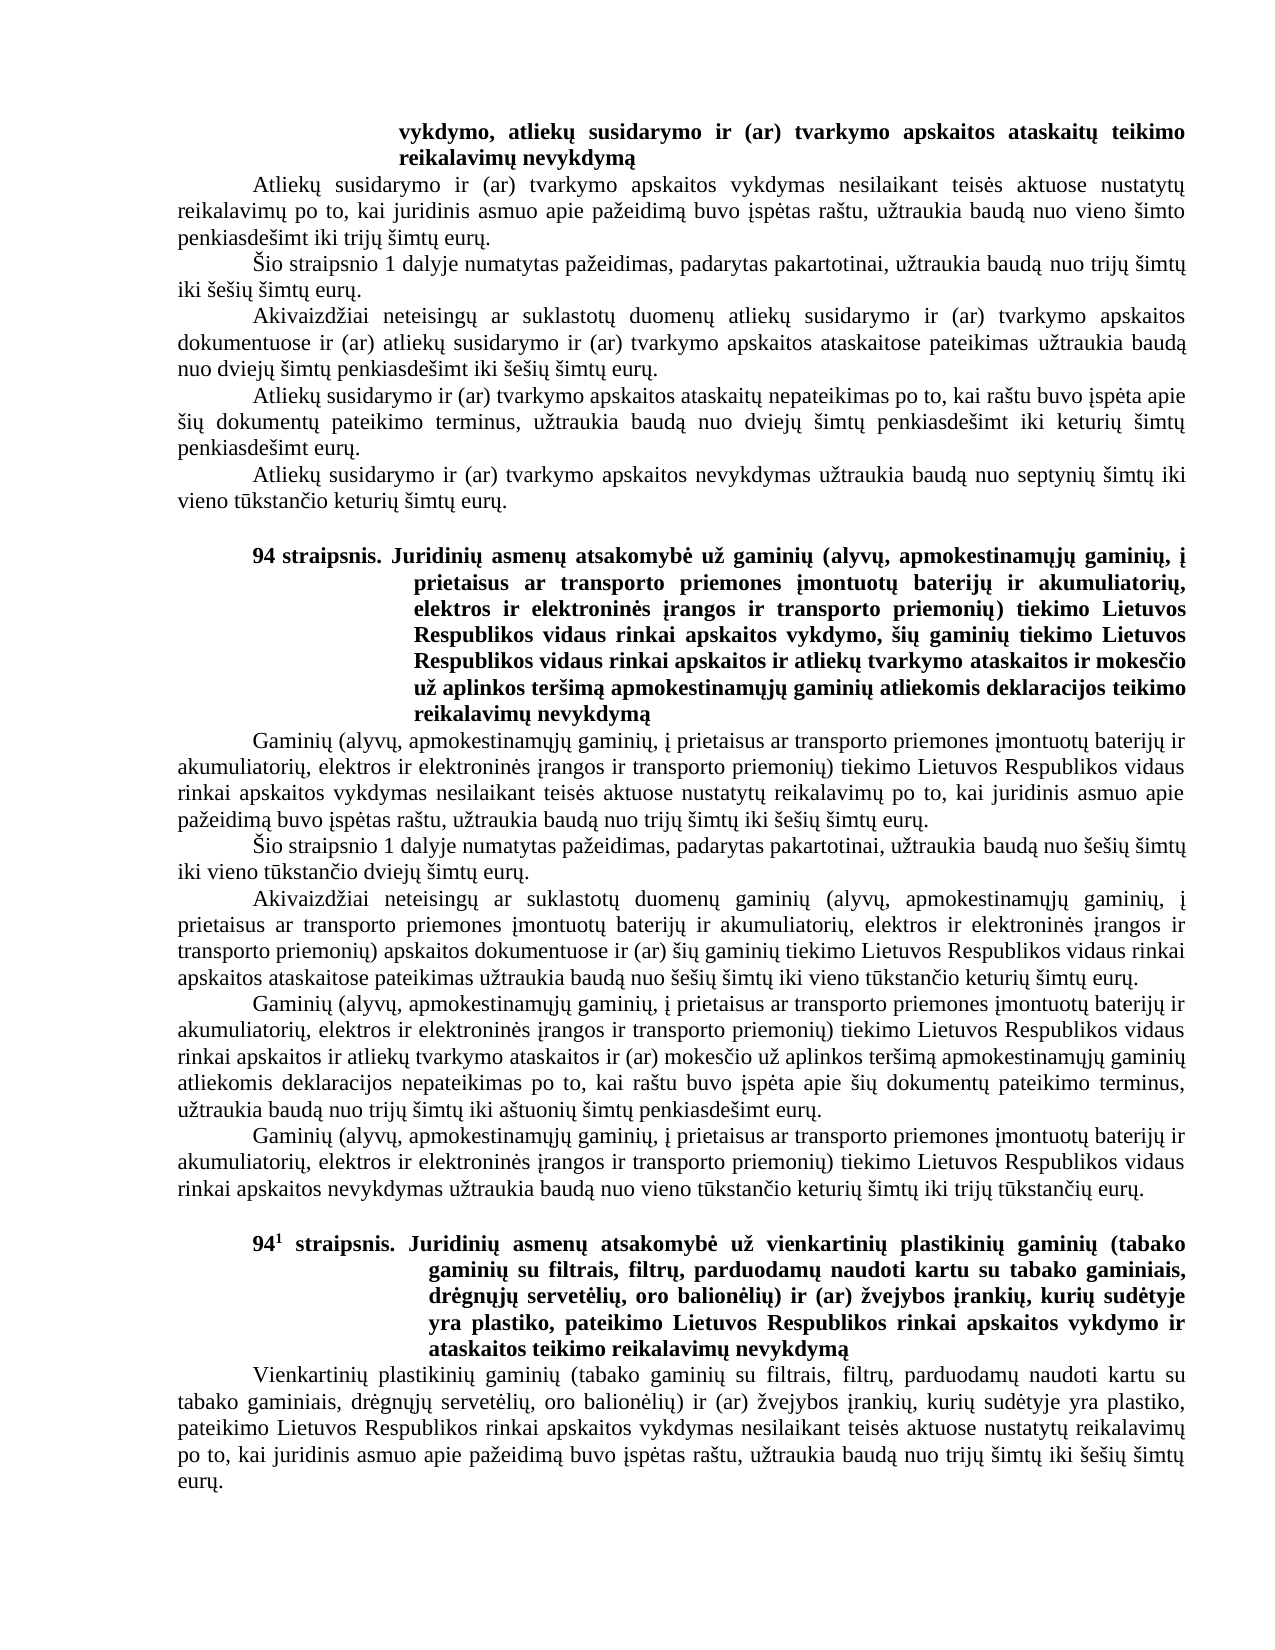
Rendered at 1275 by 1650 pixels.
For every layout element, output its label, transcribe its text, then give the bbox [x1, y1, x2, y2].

text 941 straipsnis. Juridinių asmenų atsakomybė už vienkartinių plastikinių gaminių (tabako gaminių su filtrais, filtrų, parduodamų naudoti kartu su tabako gaminiais, drėgnųjų servetėlių, oro balionėlių) ir (ar) žvejybos įrankių, kurių sudėtyje yra plastiko, pateikimo Lietuvos Respublikos rinkai apskaitos vykdymo ir ataskaitos teikimo reikalavimų nevykdymą [252, 1230, 1186, 1362]
text Gaminių (alyvų, apmokestinamųjų gaminių, į prietaisus ar transporto priemones įmontuotų baterijų ir akumuliatorių, elektros ir elektroninės įrangos ir transporto priemonių) tiekimo Lietuvos Respublikos vidaus rinkai apskaitos ir atliekų tvarkymo ataskaitos ir (ar) mokesčio už aplinkos teršimą apmokestinamųjų gaminių atliekomis deklaracijos nepateikimas po to, kai raštu buvo įspėta apie šių dokumentų pateikimo terminus, užtraukia baudą nuo trijų šimtų iki aštuonių šimtų penkiasdešimt eurų. [177, 990, 1186, 1122]
text Akivaizdžiai neteisingų ar suklastotų duomenų gaminių (alyvų, apmokestinamųjų gaminių, į prietaisus ar transporto priemones įmontuotų baterijų ir akumuliatorių, elektros ir elektroninės įrangos ir transporto priemonių) apskaitos dokumentuose ir (ar) šių gaminių tiekimo Lietuvos Respublikos vidaus rinkai apskaitos ataskaitose pateikimas užtraukia baudą nuo šešių šimtų iki vieno tūkstančio keturių šimtų eurų. [177, 885, 1186, 990]
text Atliekų susidarymo ir (ar) tvarkymo apskaitos ataskaitų nepateikimas po to, kai raštu buvo įspėta apie šių dokumentų pateikimo terminus, užtraukia baudą nuo dviejų šimtų penkiasdešimt iki keturių šimtų penkiasdešimt eurų. [177, 382, 1186, 461]
text Šio straipsnio 1 dalyje numatytas pažeidimas, padarytas pakartotinai, užtraukia baudą nuo trijų šimtų iki šešių šimtų eurų. [177, 250, 1186, 303]
text Gaminių (alyvų, apmokestinamųjų gaminių, į prietaisus ar transporto priemones įmontuotų baterijų ir akumuliatorių, elektros ir elektroninės įrangos ir transporto priemonių) tiekimo Lietuvos Respublikos vidaus rinkai apskaitos vykdymas nesilaikant teisės aktuose nustatytų reikalavimų po to, kai juridinis asmuo apie pažeidimą buvo įspėtas raštu, užtraukia baudą nuo trijų šimtų iki šešių šimtų eurų. [177, 727, 1186, 832]
text vykdymo, atliekų susidarymo ir (ar) tvarkymo apskaitos ataskaitų teikimo reikalavimų nevykdymą [252, 118, 1186, 171]
text Vienkartinių plastikinių gaminių (tabako gaminių su filtrais, filtrų, parduodamų naudoti kartu su tabako gaminiais, drėgnųjų servetėlių, oro balionėlių) ir (ar) žvejybos įrankių, kurių sudėtyje yra plastiko, pateikimo Lietuvos Respublikos rinkai apskaitos vykdymas nesilaikant teisės aktuose nustatytų reikalavimų po to, kai juridinis asmuo apie pažeidimą buvo įspėtas raštu, užtraukia baudą nuo trijų šimtų iki šešių šimtų eurų. [177, 1362, 1186, 1493]
text Atliekų susidarymo ir (ar) tvarkymo apskaitos vykdymas nesilaikant teisės aktuose nustatytų reikalavimų po to, kai juridinis asmuo apie pažeidimą buvo įspėtas raštu, užtraukia baudą nuo vieno šimto penkiasdešimt iki trijų šimtų eurų. [177, 171, 1186, 250]
text 94 straipsnis. Juridinių asmenų atsakomybė už gaminių (alyvų, apmokestinamųjų gaminių, į prietaisus ar transporto priemones įmontuotų baterijų ir akumuliatorių, elektros ir elektroninės įrangos ir transporto priemonių) tiekimo Lietuvos Respublikos vidaus rinkai apskaitos vykdymo, šių gaminių tiekimo Lietuvos Respublikos vidaus rinkai apskaitos ir atliekų tvarkymo ataskaitos ir mokesčio už aplinkos teršimą apmokestinamųjų gaminių atliekomis deklaracijos teikimo reikalavimų nevykdymą [252, 542, 1186, 727]
text Šio straipsnio 1 dalyje numatytas pažeidimas, padarytas pakartotinai, užtraukia baudą nuo šešių šimtų iki vieno tūkstančio dviejų šimtų eurų. [177, 832, 1186, 885]
text Gaminių (alyvų, apmokestinamųjų gaminių, į prietaisus ar transporto priemones įmontuotų baterijų ir akumuliatorių, elektros ir elektroninės įrangos ir transporto priemonių) tiekimo Lietuvos Respublikos vidaus rinkai apskaitos nevykdymas užtraukia baudą nuo vieno tūkstančio keturių šimtų iki trijų tūkstančių eurų. [177, 1122, 1186, 1201]
text Akivaizdžiai neteisingų ar suklastotų duomenų atliekų susidarymo ir (ar) tvarkymo apskaitos dokumentuose ir (ar) atliekų susidarymo ir (ar) tvarkymo apskaitos ataskaitose pateikimas užtraukia baudą nuo dviejų šimtų penkiasdešimt iki šešių šimtų eurų. [177, 303, 1186, 382]
text Atliekų susidarymo ir (ar) tvarkymo apskaitos nevykdymas užtraukia baudą nuo septynių šimtų iki vieno tūkstančio keturių šimtų eurų. [177, 461, 1186, 513]
